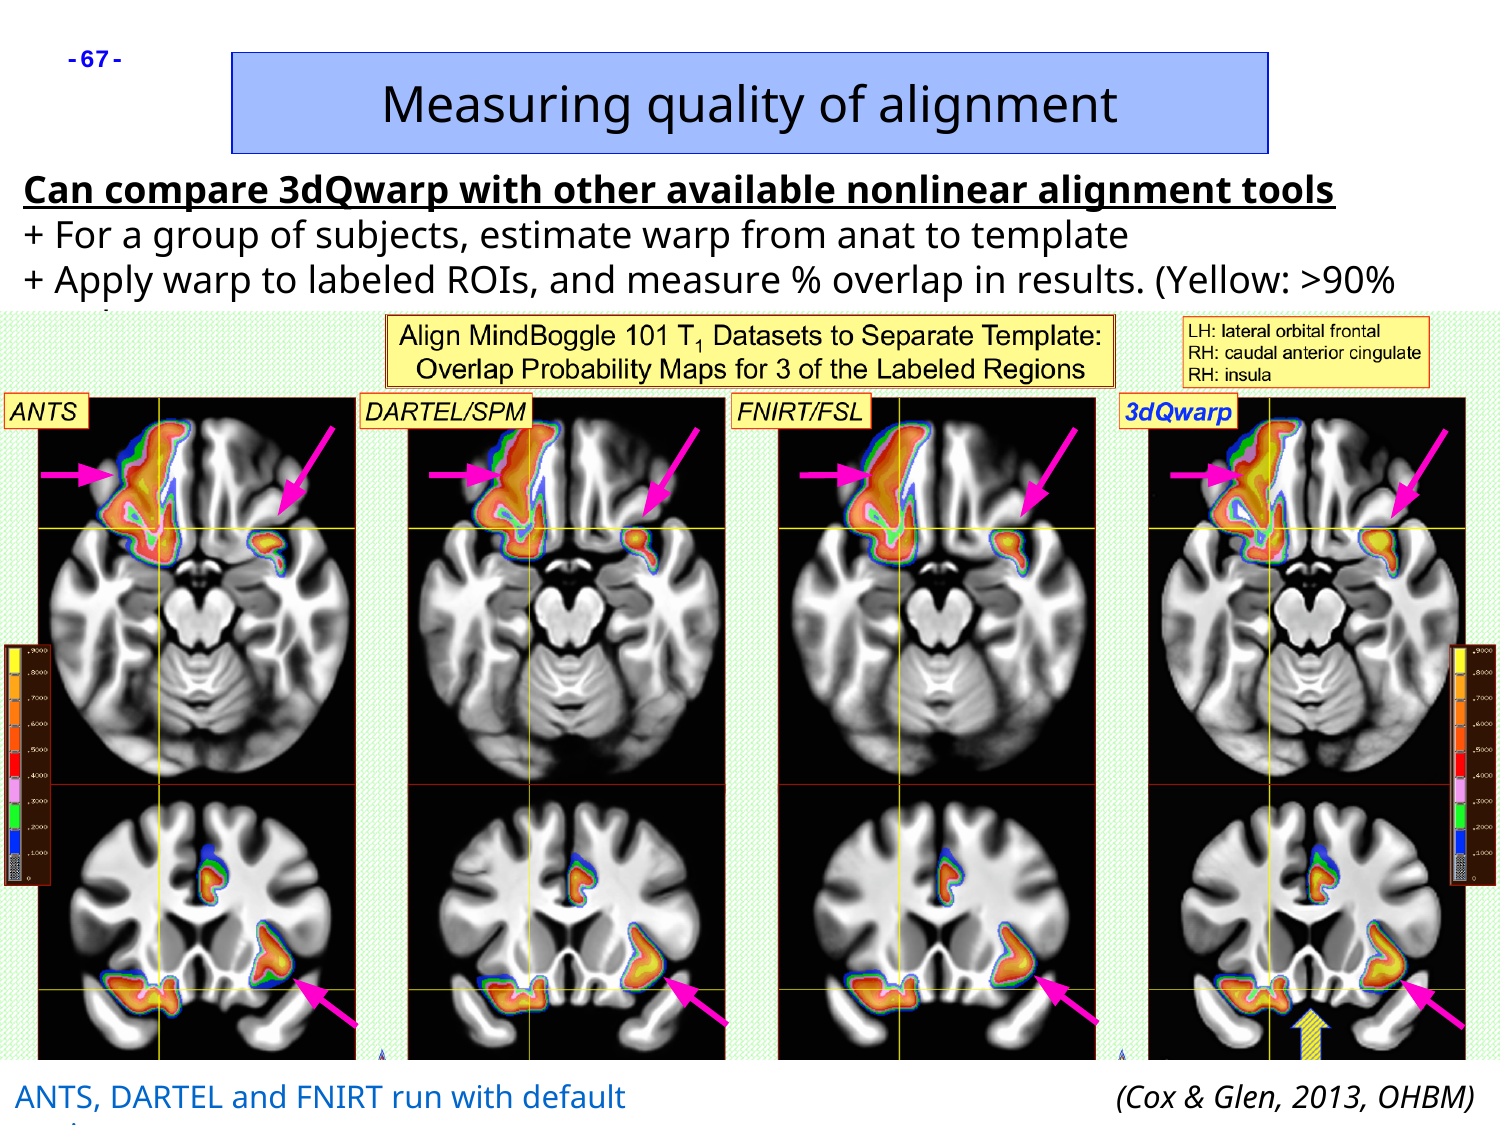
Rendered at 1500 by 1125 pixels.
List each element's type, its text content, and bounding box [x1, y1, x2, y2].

picture [0, 311, 1500, 1060]
text_box (Cox & Glen, 2013, OHBM) [1101, 1070, 1500, 1125]
text_box Can compare 3dQwarp with other available nonlinear alignment tools + For a group of subjects, estimate warp from anat to template + Apply warp to labeled ROIs, and measure % overlap in results. (Yellow: >90% overlap) [8, 158, 1500, 311]
text_box Measuring quality of alignment [231, 52, 1269, 154]
text_box ANTS, DARTEL and FNIRT run with default settings [0, 1070, 754, 1125]
